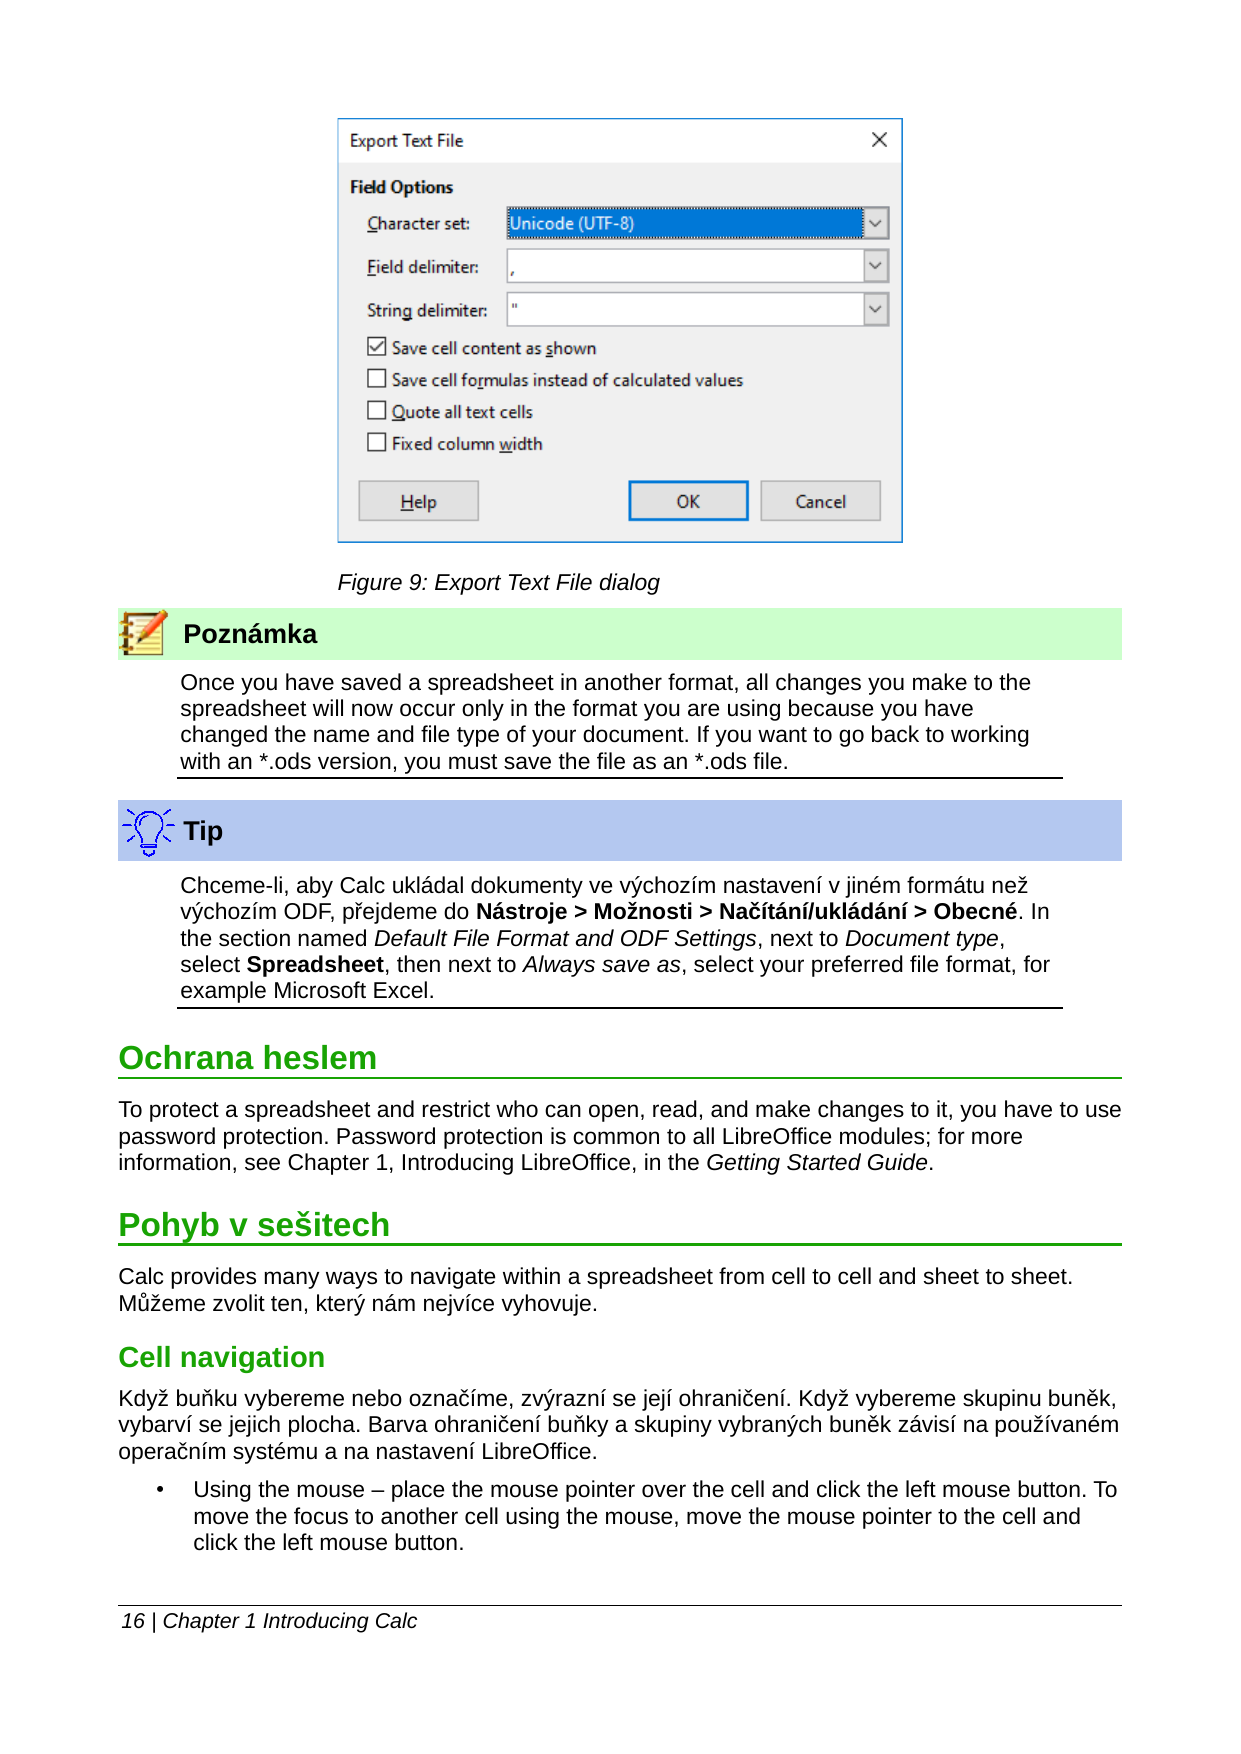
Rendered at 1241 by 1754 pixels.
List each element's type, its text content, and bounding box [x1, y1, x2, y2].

picture [119, 801, 179, 861]
subtitle Tip [118, 800, 1122, 861]
subtitle Poznámka [118, 608, 1122, 660]
text Figure 9: Export Text File dialog [337, 543, 903, 596]
subtitle Pohyb v sešitech [118, 1205, 1122, 1243]
subtitle Ochrana heslem [118, 1038, 1122, 1077]
picture [337, 118, 903, 543]
text Když buňku vybereme nebo označíme, zvýrazní se její ohraničení. Když vybereme skupinu buněk, vybarví se jejich plocha. Barva ohraničení buňky a skupiny vybraných buněk závisí na používaném operačním systému a na nastavení LibreOffice. [118, 1385, 1122, 1464]
text Once you have saved a spreadsheet in another format, all changes you make to the spreadsheet will now occur only in the format you are using because you have changed the name and file type of your document. If you want to go back to working with an *.ods version, you must save the file as an *.ods file. [177, 666, 1063, 777]
subtitle Cell navigation [118, 1339, 1122, 1373]
text To protect a spreadsheet and restrict who can open, read, and make changes to it, you have to use password protection. Password protection is common to all LibreOffice modules; for more information, see Chapter 1, Introducing LibreOffice, in the Getting Started Guide. [118, 1096, 1122, 1176]
text Chceme-li, aby Calc ukládal dokumenty ve výchozím nastavení v jiném formátu než výchozím ODF, přejdeme do Nástroje > Možnosti > Načítání/ukládání > Obecné. In the section named Default File Format and ODF Settings, next to Document type, select Spreadsheet, then next to Always save as, select your preferred file format, for example Microsoft Excel. [177, 869, 1063, 1007]
text Calc provides many ways to navigate within a spreadsheet from cell to cell and sheet to sheet. Můžeme zvolit ten, který nám nejvíce vyhovuje. [118, 1263, 1122, 1316]
picture [119, 608, 170, 659]
list Using the mouse – place the mouse pointer over the cell and click the left mouse button. To move the focus to another cell using the mouse, move the mouse pointer to the cell and click the left mouse button. [156, 1476, 1122, 1556]
